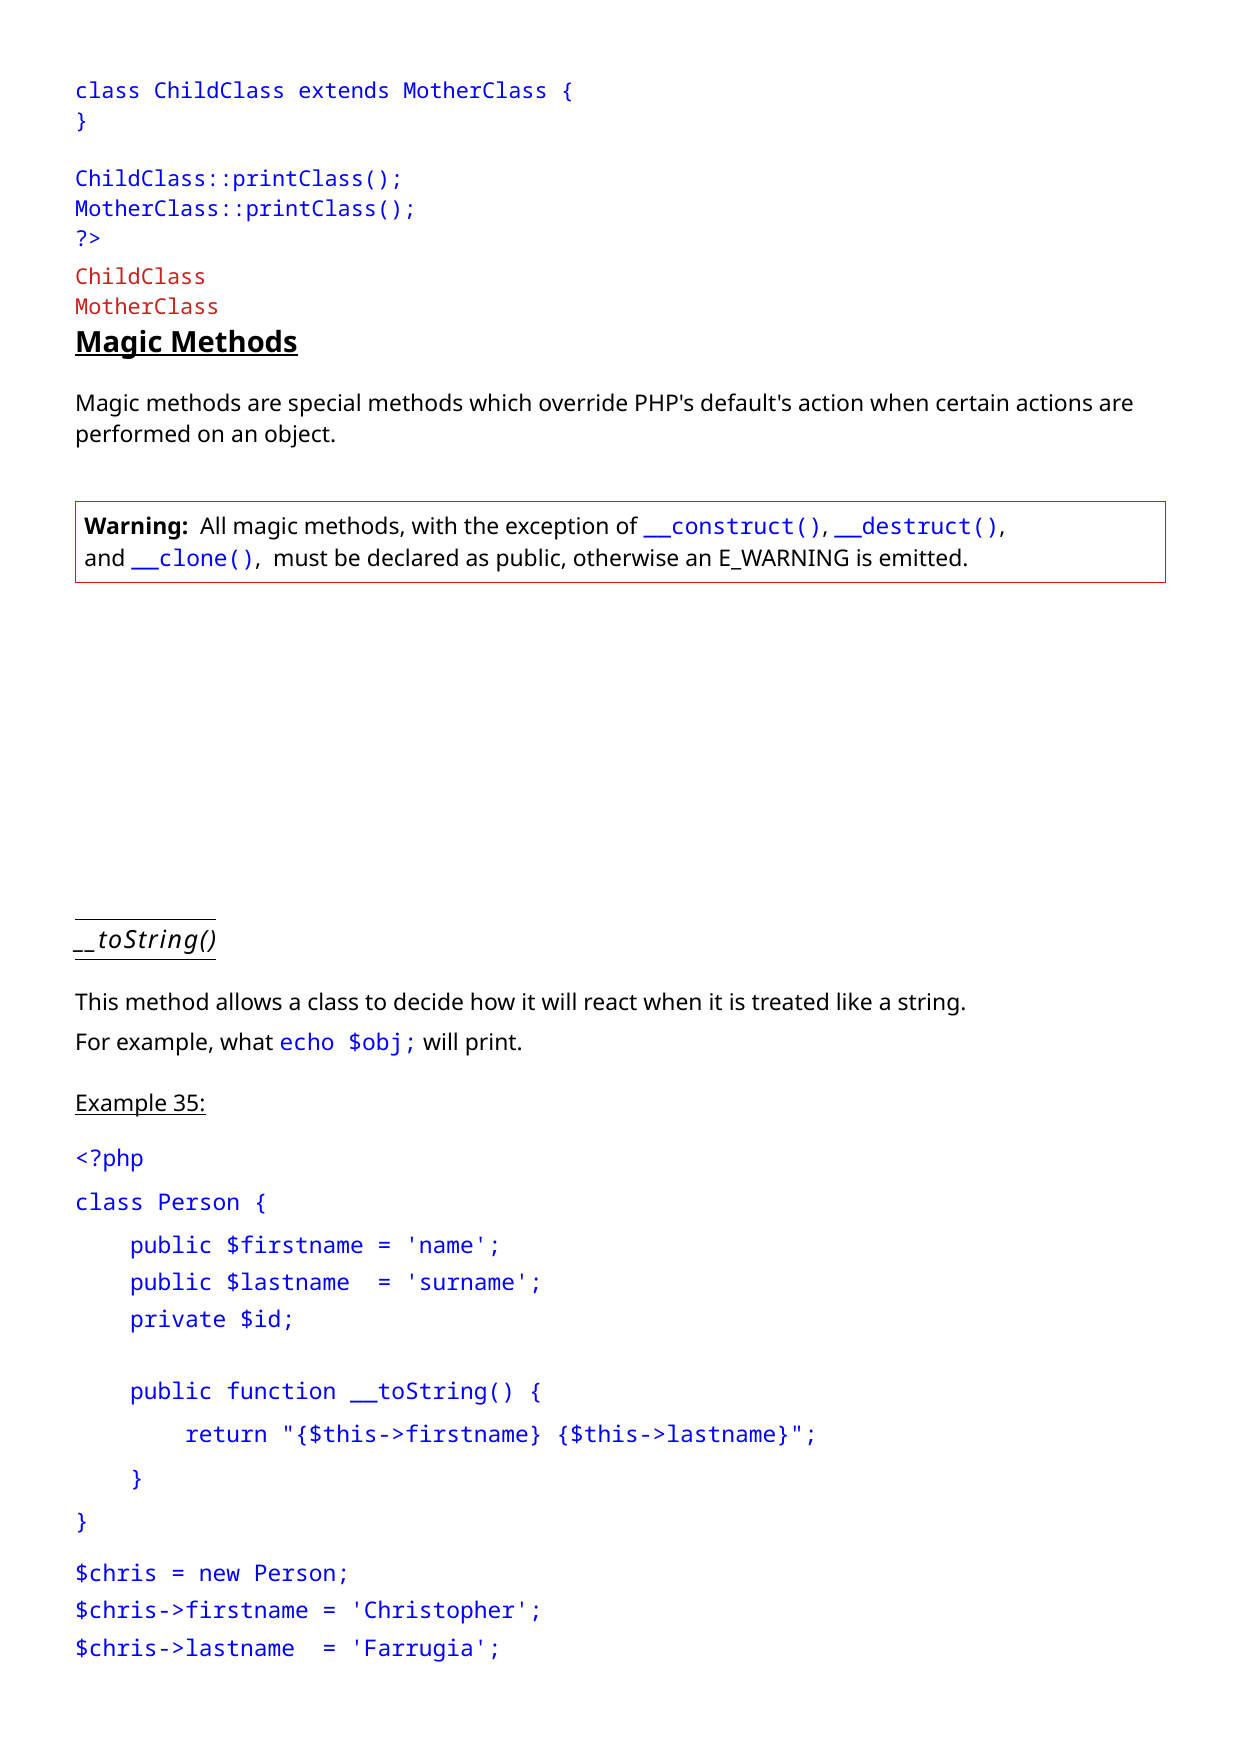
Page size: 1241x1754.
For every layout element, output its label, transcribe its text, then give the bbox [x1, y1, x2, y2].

text public $lastname = 'surname'; [75, 1266, 1166, 1297]
text return "{$this->firstname} {$this->lastname}"; [75, 1418, 1166, 1449]
text Magic Methods [75, 321, 1166, 361]
text For example, what echo $obj; will print. [75, 1026, 1166, 1057]
text ChildClass::printClass(); [75, 163, 1166, 193]
text <?php [75, 1142, 1166, 1174]
text } [75, 1505, 1166, 1536]
text ChildClass [75, 261, 1166, 291]
text } [75, 105, 1166, 134]
text MotherClass [75, 291, 1166, 321]
text } [75, 1461, 1166, 1493]
text __toString() [75, 918, 1166, 959]
text class Person { [75, 1186, 1166, 1217]
text This method allows a class to decide how it will react when it is treated like a string. [75, 986, 1166, 1017]
text ?> [75, 222, 1166, 252]
text Warning: All magic methods, with the exception of __construct(), __destruct(), and __clone(), must be declared as public, otherwise an E_WARNING is emitted. [76, 502, 1165, 582]
text private $id; [75, 1303, 1166, 1335]
text Example 35: [75, 1087, 1166, 1118]
text $chris = new Person; [75, 1557, 1166, 1588]
text public function __toString() { [75, 1375, 1166, 1406]
text public $firstname = 'name'; [75, 1229, 1166, 1260]
text class ChildClass extends MotherClass { [75, 75, 1166, 105]
text $chris->firstname = 'Christopher'; [75, 1594, 1166, 1626]
text Magic methods are special methods which override PHP's default's action when certain actions are performed on an object. [75, 386, 1166, 449]
text MotherClass::printClass(); [75, 193, 1166, 222]
text $chris->lastname = 'Farrugia'; [75, 1632, 1166, 1663]
